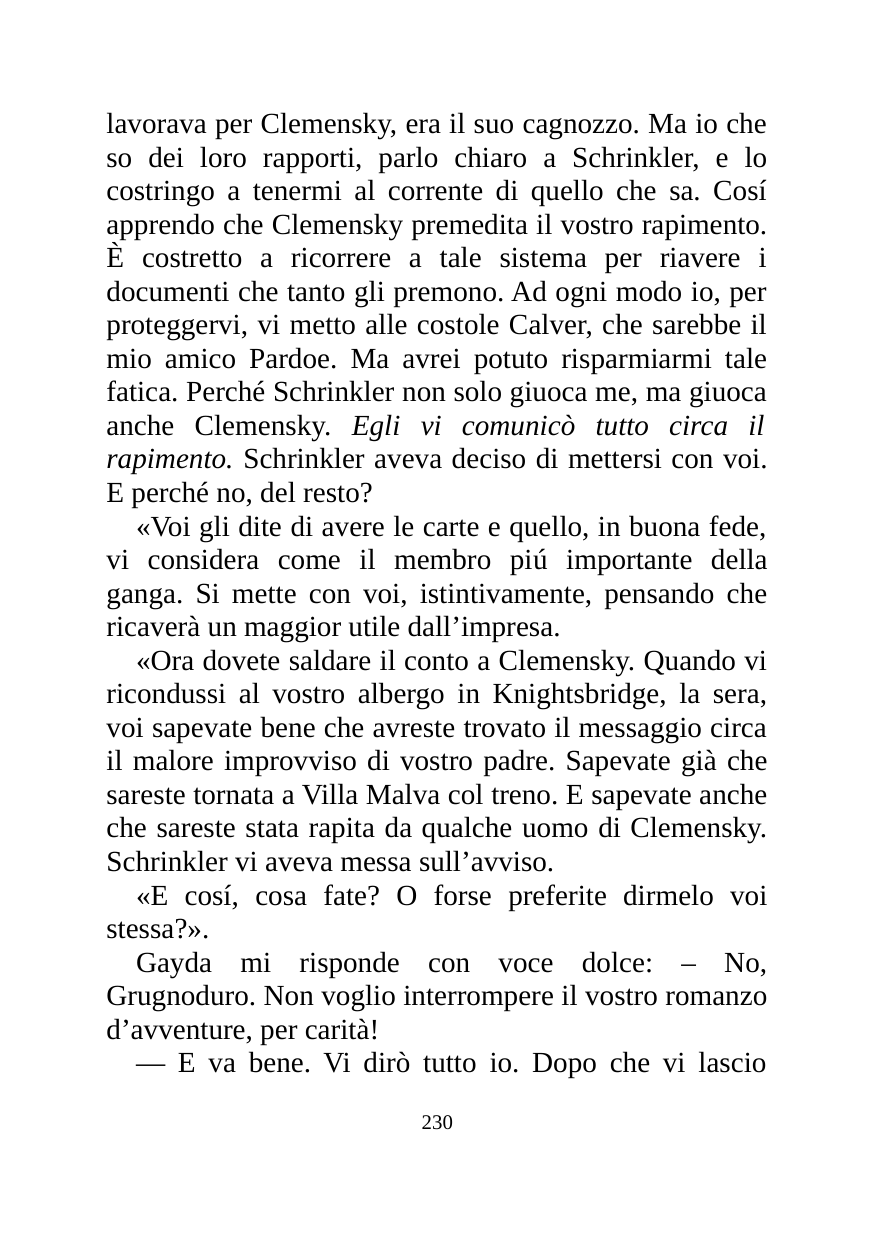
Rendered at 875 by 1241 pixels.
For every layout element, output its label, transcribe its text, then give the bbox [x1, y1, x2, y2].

text «E cosí, cosa fate? O forse preferite dirmelo voi stessa?». [106, 878, 768, 945]
text lavorava per Clemensky, era il suo cagnozzo. Ma io che so dei loro rapporti, parlo chiaro a Schrinkler, e lo costringo a tenermi al corrente di quello che sa. Cosí apprendo che Clemensky premedita il vostro rapimento. È costretto a ricorrere a tale sistema per riavere i documenti che tanto gli premono. Ad ogni modo io, per proteggervi, vi metto alle costole Calver, che sarebbe il mio amico Pardoe. Ma avrei potuto risparmiarmi tale fatica. Perché Schrinkler non solo giuoca me, ma giuoca anche Clemensky. Egli vi comunicò tutto circa il rapimento. Schrinkler aveva deciso di mettersi con voi. E perché no, del resto? [106, 106, 768, 509]
text «Voi gli dite di avere le carte e quello, in buona fede, vi considera come il membro piú importante della ganga. Si mette con voi, istintivamente, pensando che ricaverà un maggior utile dall’impresa. [106, 509, 768, 643]
text «Ora dovete saldare il conto a Clemensky. Quando vi ricondussi al vostro albergo in Knightsbridge, la sera, voi sapevate bene che avreste trovato il messaggio circa il malore improvviso di vostro padre. Sapevate già che sareste tornata a Villa Malva col treno. E sapevate anche che sareste stata rapita da qualche uomo di Clemensky. Schrinkler vi aveva messa sull’avviso. [106, 643, 768, 878]
text — E va bene. Vi dirò tutto io. Dopo che vi lascio [106, 1045, 768, 1079]
text Gayda mi risponde con voce dolce: – No, Grugnoduro. Non voglio interrompere il vostro romanzo d’avventure, per carità! [106, 945, 768, 1045]
